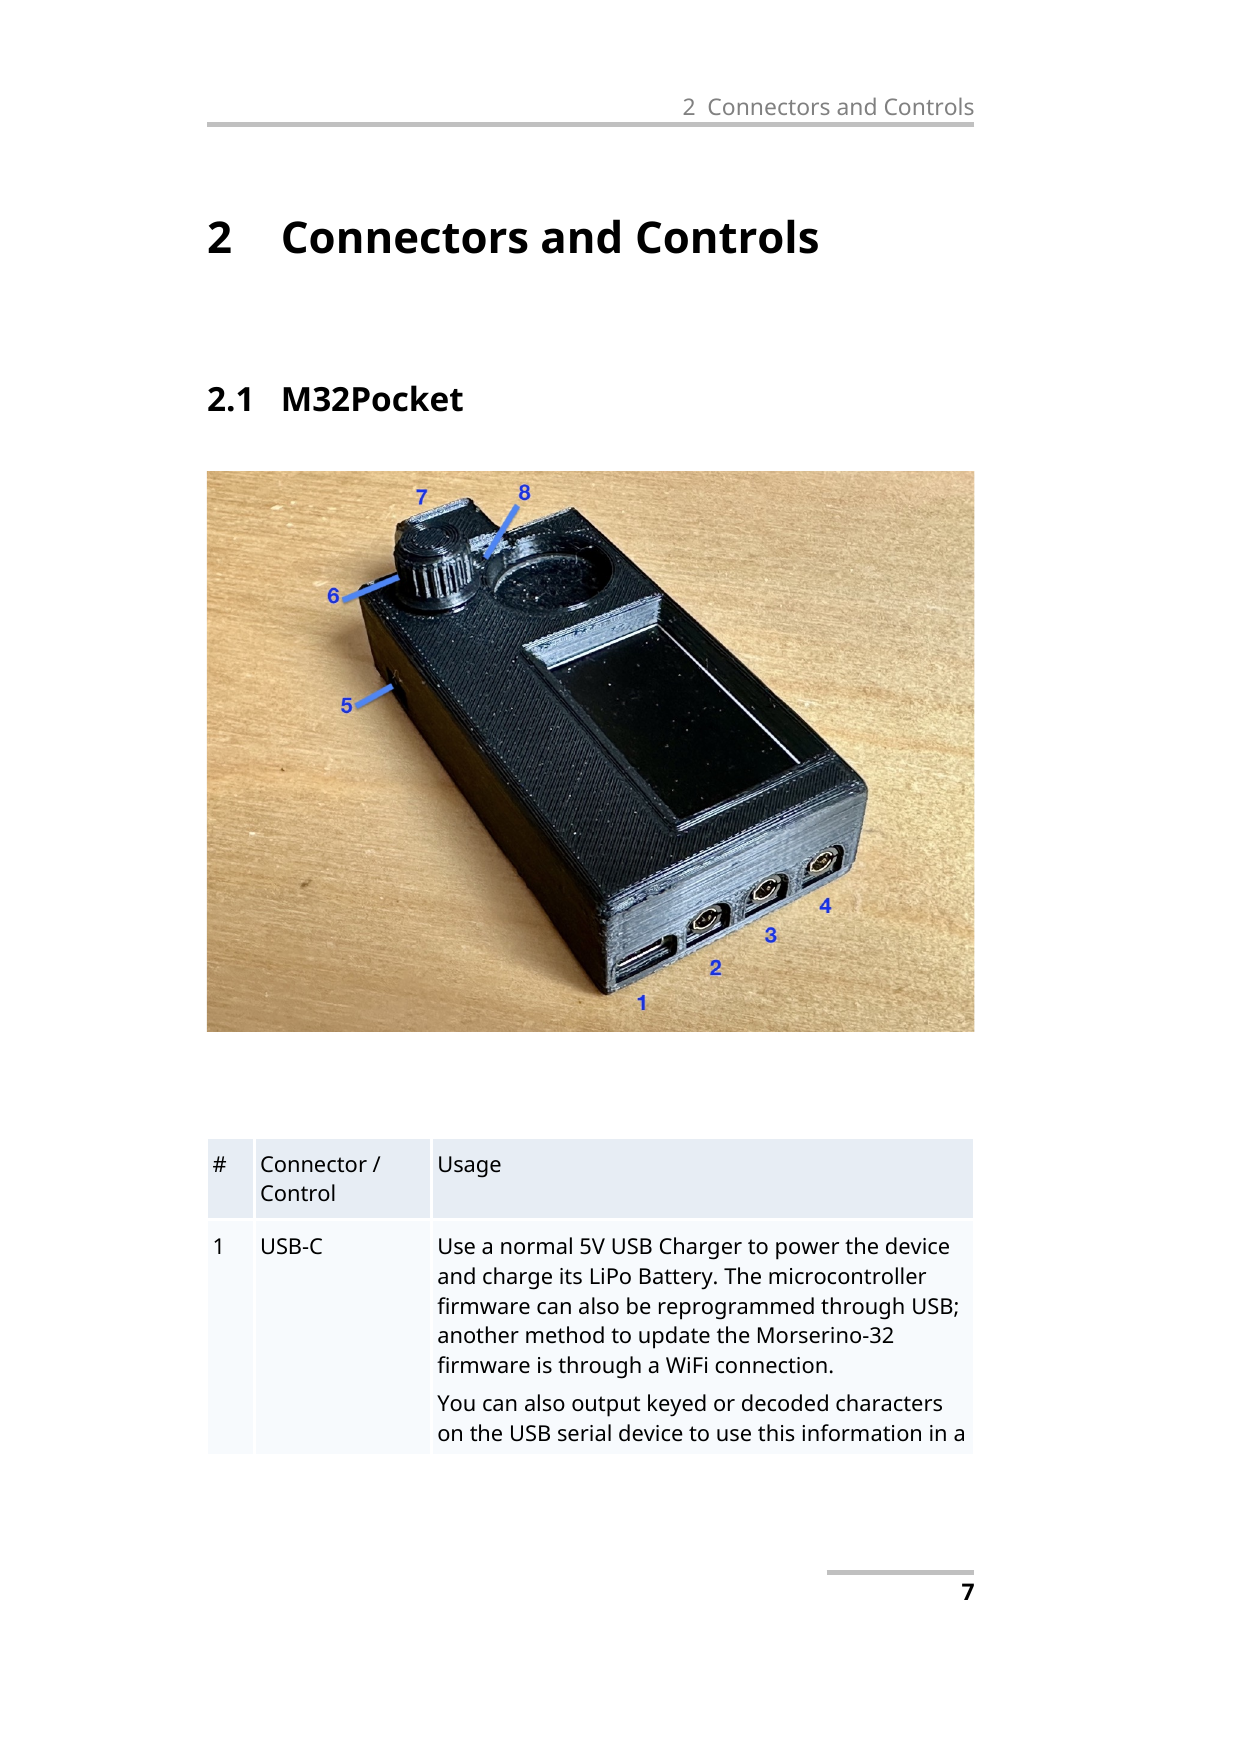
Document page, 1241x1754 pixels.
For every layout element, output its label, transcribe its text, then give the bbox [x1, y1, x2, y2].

table_cell 1 [208, 1221, 253, 1454]
subtitle Connectors and Controls [207, 207, 974, 266]
table_cell Use a normal 5V USB Charger to power the device and charge its LiPo Battery. The microcontroller firmware can also be reprogrammed through USB; another method to update the Morserino-32 firmware is through a WiFi connection. You can also output keyed or decoded characters on the USB serial device to use this information in a [433, 1221, 973, 1454]
table_header Usage [433, 1139, 973, 1218]
table_cell USB-C [256, 1221, 430, 1454]
picture [206, 471, 975, 1032]
table_header # [208, 1139, 253, 1218]
subtitle M32Pocket [207, 375, 974, 421]
table_header Connector / Control [256, 1139, 430, 1218]
